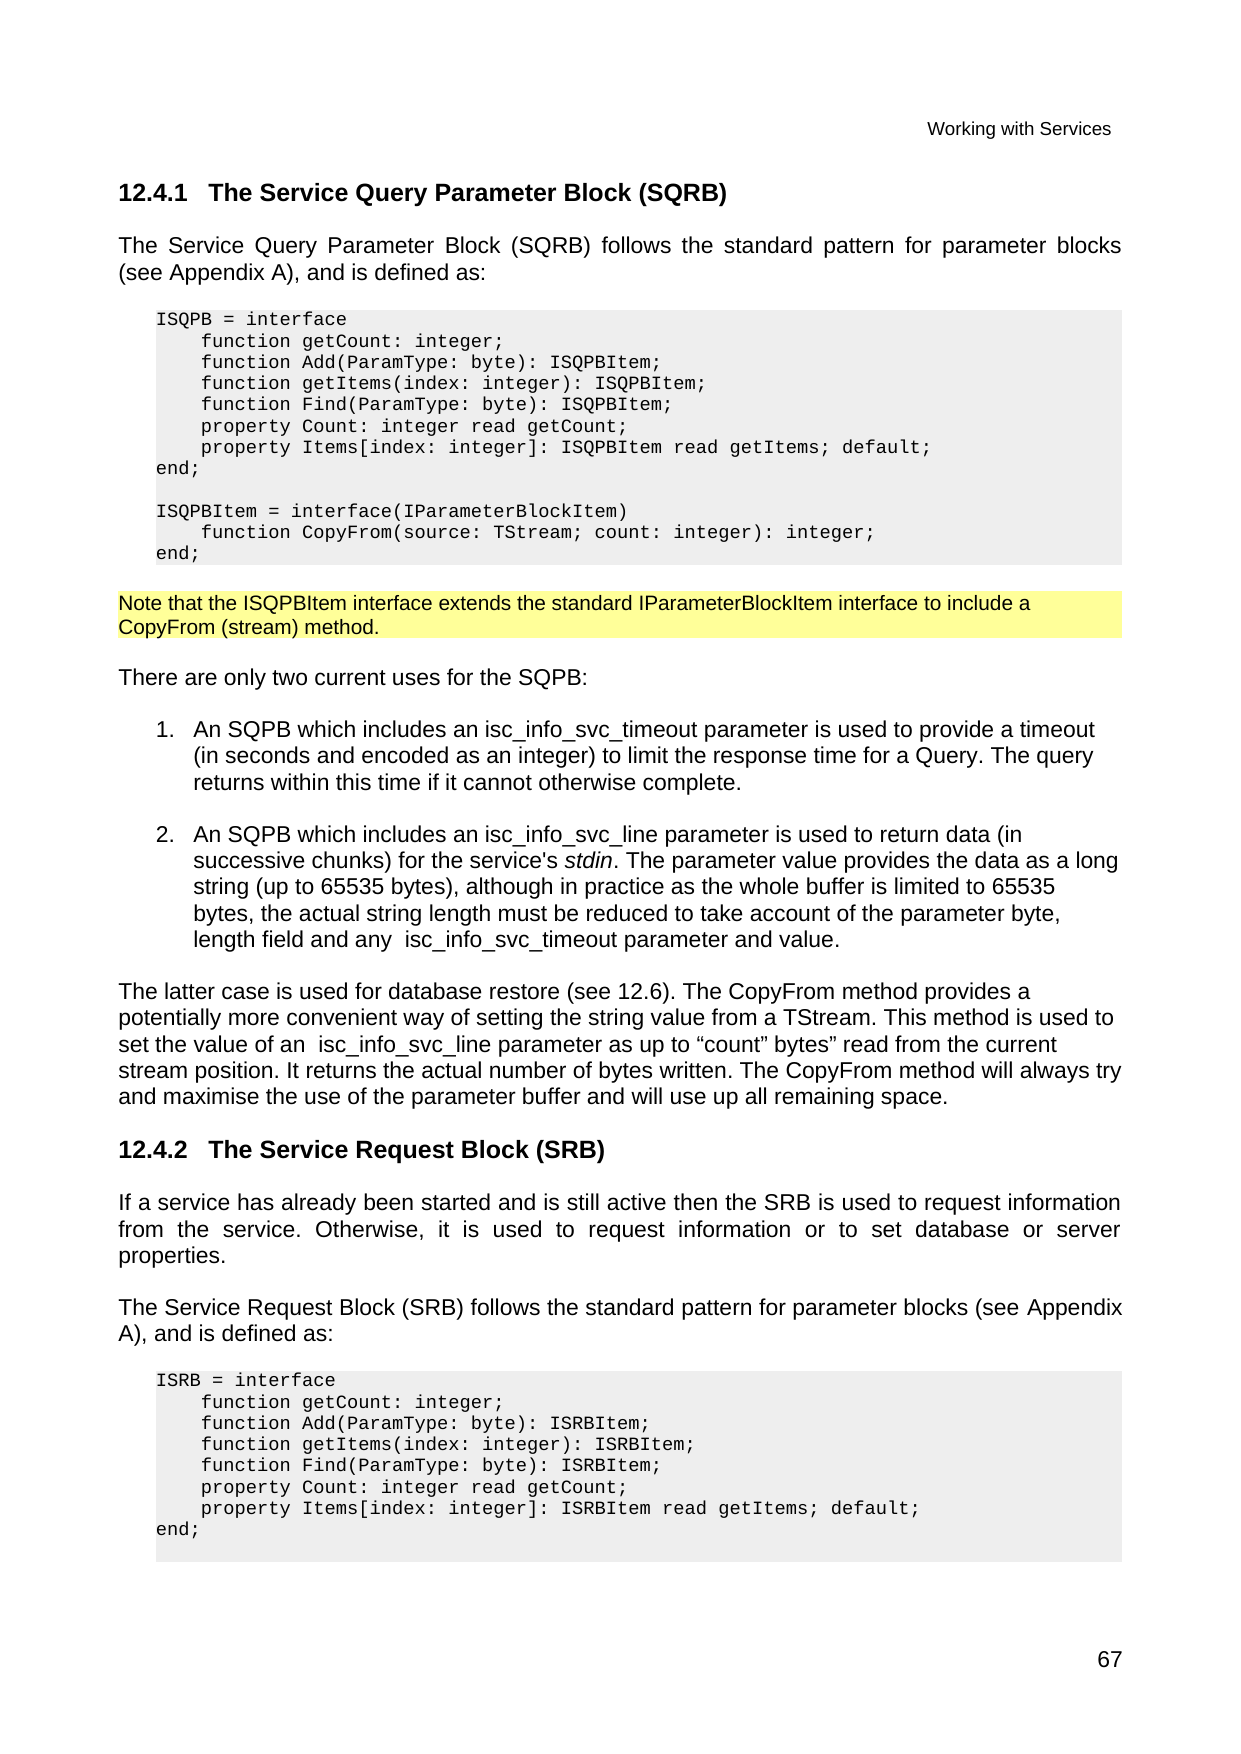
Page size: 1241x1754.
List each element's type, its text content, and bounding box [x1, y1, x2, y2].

text function Add(ParamType: byte): ISRBItem; [156, 1414, 1122, 1435]
text The Service Request Block (SRB) follows the standard pattern for parameter blocks (see Appendix A.), and is defined as: [118, 1293, 1122, 1346]
list An SQPB which includes an isc_info_svc_line parameter is used to return data (in successive chunks) for the service's stdin. The parameter value provides the data as a long string (up to 65535 bytes), although in practice as the whole buffer is limited to 65535 bytes, the actual string length must be reduced to take account of the parameter byte, length field and any isc_info_svc_timeout parameter and value. [156, 821, 1122, 952]
text ISQPBItem = interface(IParameterBlockItem) [156, 501, 1122, 523]
text end; [156, 544, 1122, 565]
text function getCount: integer; [156, 331, 1122, 353]
text property Count: integer read getCount; [156, 416, 1122, 438]
text function Add(ParamType: byte): ISQPBItem; [156, 353, 1122, 374]
text function Find(ParamType: byte): ISQPBItem; [156, 395, 1122, 416]
text end; [156, 459, 1122, 480]
text function getItems(index: integer): ISQPBItem; [156, 374, 1122, 395]
text If a service has already been started and is still active then the SRB is used to request information from the service. Otherwise, it is used to request information or to set database or server properties. [118, 1189, 1122, 1268]
text Note that the ISQPBItem interface extends the standard IParameterBlockItem interface to include a CopyFrom (stream) method. [118, 591, 1122, 638]
text property Items[index: integer]: ISRBItem read getItems; default; [156, 1499, 1122, 1520]
subtitle The Service Query Parameter Block (SQRB) [118, 178, 1122, 207]
subtitle The Service Request Block (SRB) [118, 1135, 1122, 1164]
text The Service Query Parameter Block (SQRB) follows the standard pattern for parameter blocks (see Appendix A.), and is defined as: [118, 232, 1122, 285]
text ISQPB = interface [156, 310, 1122, 331]
list An SQPB which includes an isc_info_svc_timeout parameter is used to provide a timeout (in seconds and encoded as an integer) to limit the response time for a Query. The query returns within this time if it cannot otherwise complete. [156, 716, 1122, 795]
text property Count: integer read getCount; [156, 1477, 1122, 1499]
text function CopyFrom(source: TStream; count: integer): integer; [156, 523, 1122, 544]
text The latter case is used for database restore (see 12.6). The CopyFrom method provides a potentially more convenient way of setting the string value from a TStream. This method is used to set the value of an isc_info_svc_line parameter as up to “count” bytes” read from the current stream position. It returns the actual number of bytes written. The CopyFrom method will always try and maximise the use of the parameter buffer and will use up all remaining space. [118, 978, 1122, 1109]
text function Find(ParamType: byte): ISRBItem; [156, 1456, 1122, 1477]
text end; [156, 1520, 1122, 1541]
text ISRB = interface [156, 1371, 1122, 1392]
text function getCount: integer; [156, 1392, 1122, 1414]
text There are only two current uses for the SQPB: [118, 664, 1122, 690]
text property Items[index: integer]: ISQPBItem read getItems; default; [156, 438, 1122, 459]
text function getItems(index: integer): ISRBItem; [156, 1435, 1122, 1456]
